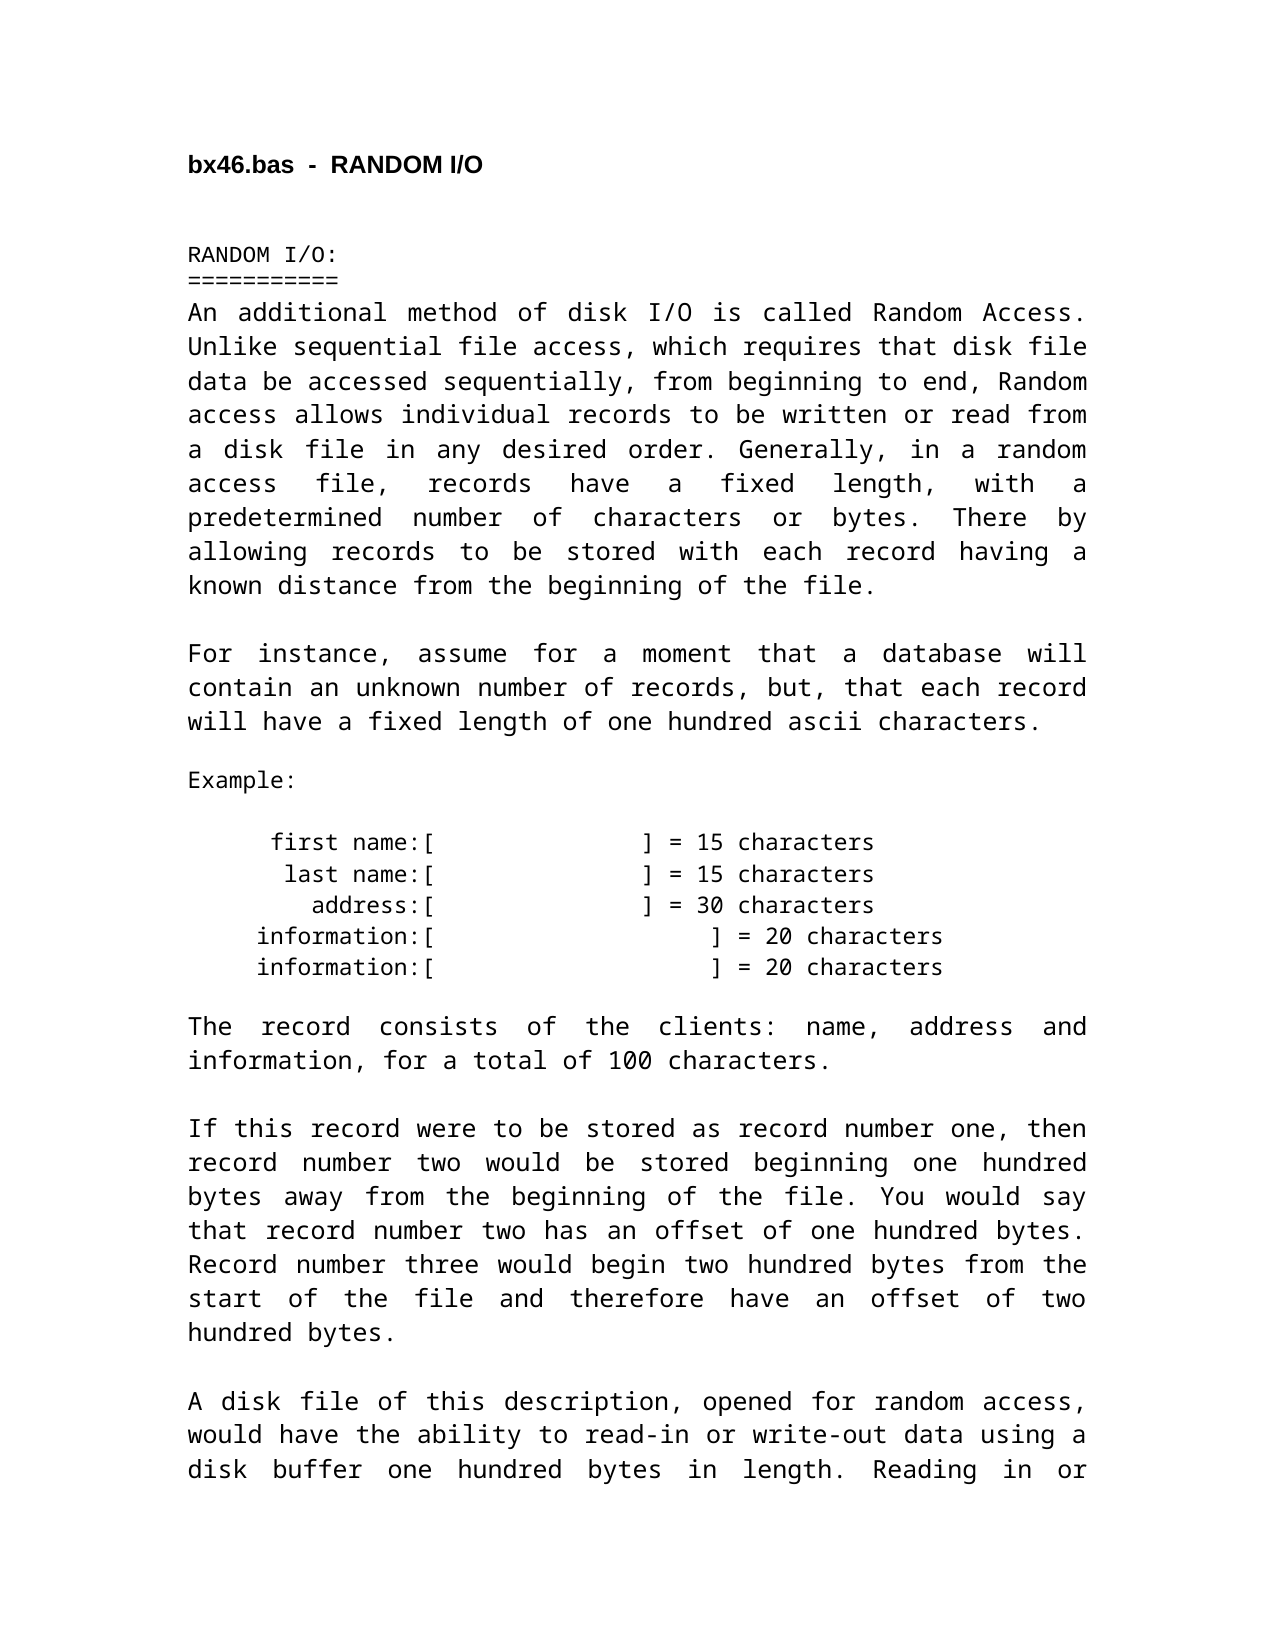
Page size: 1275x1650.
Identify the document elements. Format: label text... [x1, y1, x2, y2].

text An additional method of disk I/O is called Random Access. Unlike sequential file access, which requires that disk file data be accessed sequentially, from beginning to end, Random access allows individual records to be written or read from a disk file in any desired order. Generally, in a random access file, records have a fixed length, with a predetermined number of characters or bytes. There by allowing records to be stored with each record having a known distance from the beginning of the file. [187, 295, 1087, 602]
text If this record were to be stored as record number one, then record number two would be stored beginning one hundred bytes away from the beginning of the file. You would say that record number two has an offset of one hundred bytes. Record number three would begin two hundred bytes from the start of the file and therefore have an offset of two hundred bytes. [187, 1111, 1087, 1349]
text information:[ ] = 20 characters [187, 920, 1087, 951]
text information:[ ] = 20 characters [187, 951, 1087, 982]
text A disk file of this description, opened for random access, would have the ability to read-in or write-out data using a disk buffer one hundred bytes in length. Reading in or [187, 1383, 1087, 1485]
text first name:[ ] = 15 characters [187, 826, 1087, 857]
text For instance, assume for a moment that a database will contain an unknown number of records, but, that each record will have a fixed length of one hundred ascii characters. [187, 636, 1087, 738]
text =========== [187, 269, 1087, 295]
text last name:[ ] = 15 characters [187, 857, 1087, 889]
text RANDOM I/O: [187, 243, 1087, 269]
text address:[ ] = 30 characters [187, 889, 1087, 920]
subtitle bx46.bas - RANDOM I/O [187, 150, 1087, 179]
text Example: [187, 764, 1087, 795]
text The record consists of the clients: name, address and information, for a total of 100 characters. [187, 1008, 1087, 1077]
